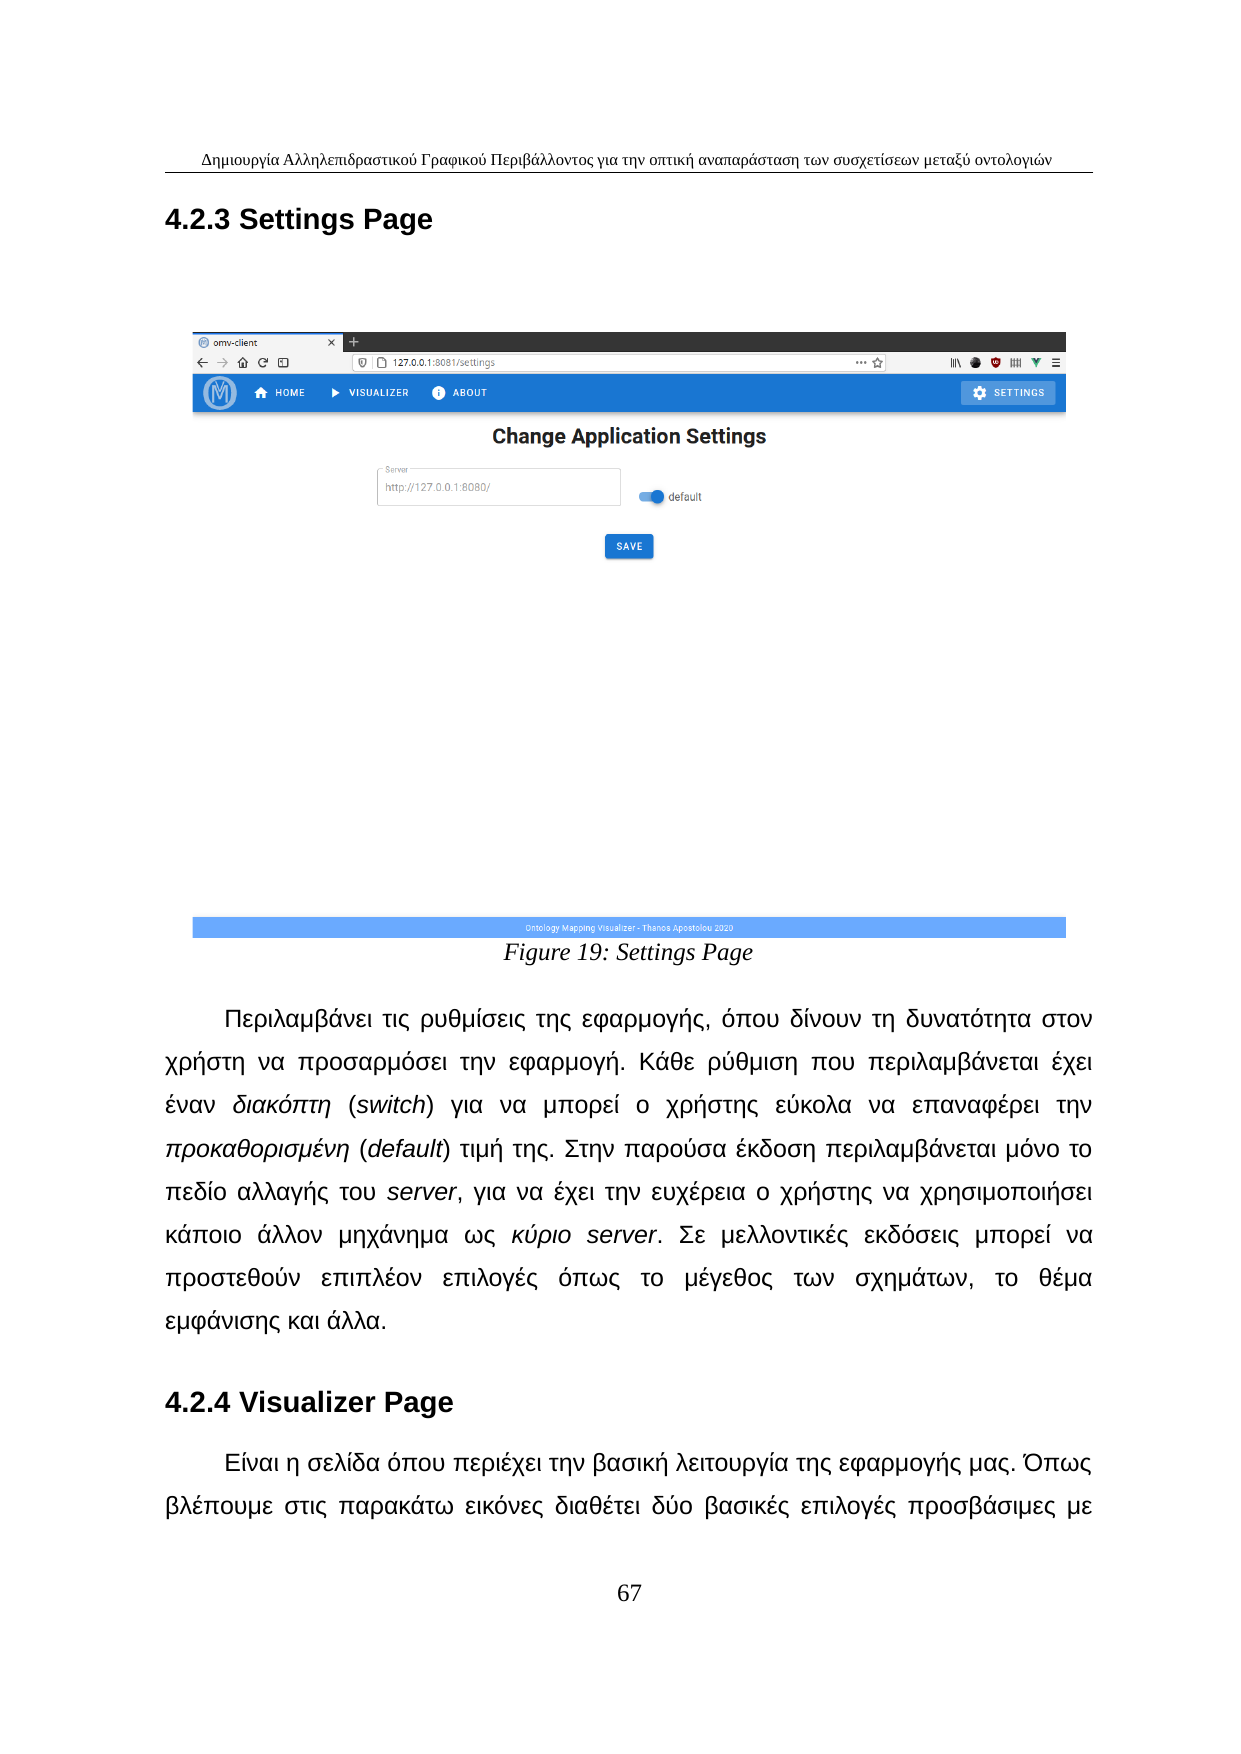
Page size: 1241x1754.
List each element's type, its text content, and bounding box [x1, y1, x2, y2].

text Περιλαμβάνει τις ρυθμίσεις της εφαρμογής, όπου δίνουν τη δυνατότητα στον χρήστη να προσαρμόσει την εφαρμογή. Κάθε ρύθμιση που περιλαμβάνεται έχει έναν διακόπτη (switch) για να μπορεί ο χρήστης εύκολα να επαναφέρει την προκαθορισμένη (default) τιμή της. Στην παρούσα έκδοση περιλαμβάνεται μόνο το πεδίο αλλαγής του server, για να έχει την ευχέρεια ο χρήστης να χρησιμοποιήσει κάποιο άλλον μηχάνημα ως κύριο server. Σε μελλοντικές εκδόσεις μπορεί να προστεθούν επιπλέον επιλογές όπως το μέγεθος των σχημάτων, το θέμα εμφάνισης και άλλα. [165, 1004, 1093, 1335]
text Είναι η σελίδα όπου περιέχει την βασική λειτουργία της εφαρμογής μας. Όπως βλέπουμε στις παρακάτω εικόνες διαθέτει δύο βασικές επιλογές προσβάσιμες με [165, 1448, 1093, 1520]
subtitle Visualizer Page [165, 1385, 1093, 1419]
text Figure 19: Settings Page [262, 938, 996, 966]
subtitle Settings Page [165, 202, 1093, 236]
picture [192, 332, 1066, 938]
